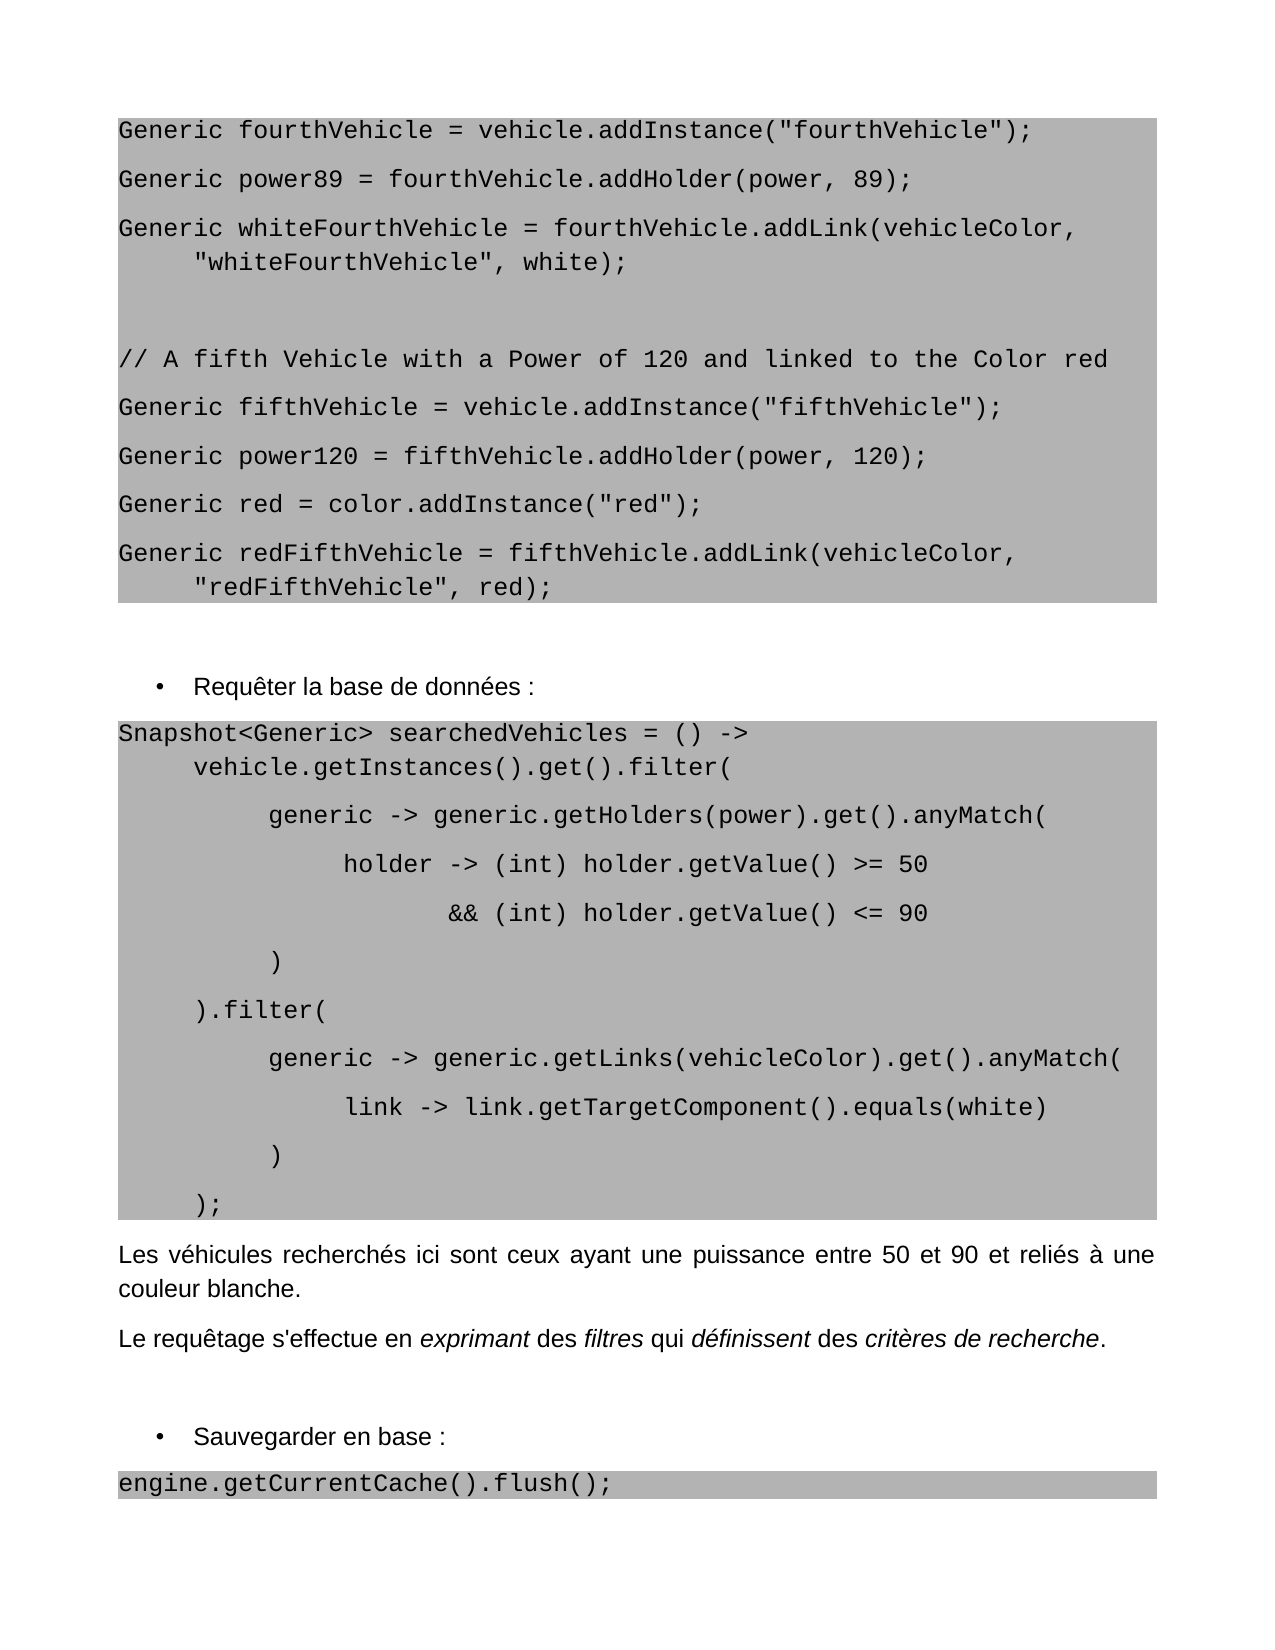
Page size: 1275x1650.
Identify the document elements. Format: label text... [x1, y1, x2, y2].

text ) [118, 949, 1157, 977]
text Snapshot<Generic> searchedVehicles = () -> vehicle.getInstances().get().filter( [118, 721, 1157, 783]
list Requêter la base de données : [156, 671, 1157, 700]
text link -> link.getTargetComponent().equals(white) [118, 1094, 1157, 1123]
text // A fifth Vehicle with a Power of 120 and linked to the Color red [118, 346, 1157, 374]
text engine.getCurrentCache().flush(); [118, 1471, 1157, 1499]
list Sauvegarder en base : [156, 1422, 1157, 1451]
text Generic red = color.addInstance("red"); [118, 492, 1157, 520]
text Les véhicules recherchés ici sont ceux ayant une puissance entre 50 et 90 et reliés à une couleur blanche. [118, 1240, 1157, 1303]
text Generic power120 = fifthVehicle.addHolder(power, 120); [118, 443, 1157, 472]
text ) [118, 1143, 1157, 1171]
text ).filter( [118, 997, 1157, 1026]
text ); [118, 1191, 1157, 1220]
text Le requêtage s'effectue en exprimant des filtres qui définissent des critères de recherche. [118, 1323, 1157, 1352]
text generic -> generic.getHolders(power).get().anyMatch( [118, 803, 1157, 831]
text Generic fifthVehicle = vehicle.addInstance("fifthVehicle"); [118, 395, 1157, 423]
text Generic power89 = fourthVehicle.addHolder(power, 89); [118, 167, 1157, 195]
text Generic fourthVehicle = vehicle.addInstance("fourthVehicle"); [118, 118, 1157, 146]
text generic -> generic.getLinks(vehicleColor).get().anyMatch( [118, 1046, 1157, 1074]
text holder -> (int) holder.getValue() >= 50 [118, 852, 1157, 880]
text Generic whiteFourthVehicle = fourthVehicle.addLink(vehicleColor, "whiteFourthVehicle", white); [118, 215, 1157, 277]
text Generic redFifthVehicle = fifthVehicle.addLink(vehicleColor, "redFifthVehicle", red); [118, 540, 1157, 603]
text && (int) holder.getValue() <= 90 [118, 900, 1157, 928]
